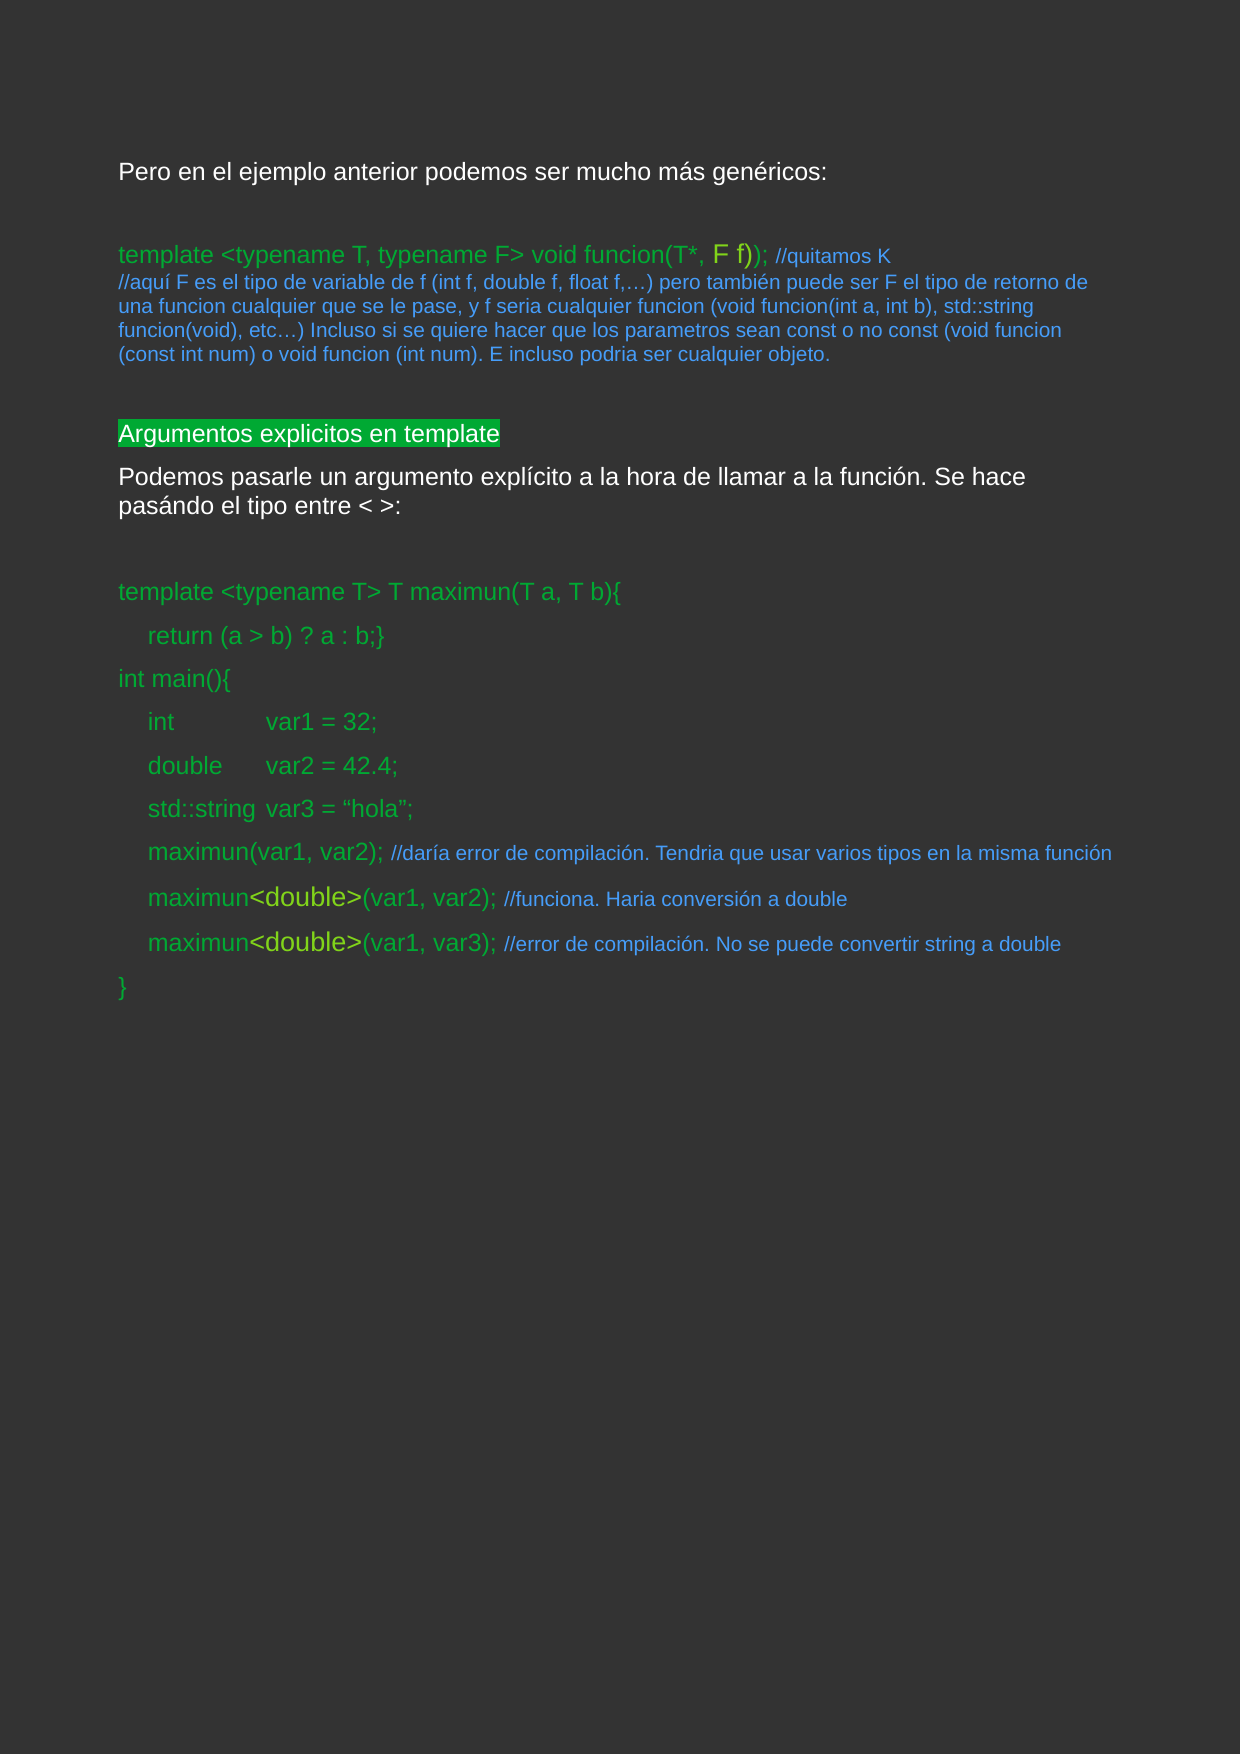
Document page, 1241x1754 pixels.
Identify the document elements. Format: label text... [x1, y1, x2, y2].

text template <typename T> T maximun(T a, T b){ [118, 577, 1122, 606]
text } [118, 972, 1122, 1001]
text return (a > b) ? a : b;} [118, 621, 1122, 649]
text maximun<double>(var1, var2); //funciona. Haria conversión a double [118, 881, 1122, 912]
text Podemos pasarle un argumento explícito a la hora de llamar a la función. Se hace pasándo el tipo entre < >: [118, 462, 1122, 519]
text maximun(var1, var2); //daría error de compilación. Tendria que usar varios tipos en la misma función [118, 837, 1122, 866]
text int var1 = 32; [118, 707, 1122, 736]
text double var2 = 42.4; [118, 751, 1122, 779]
text Argumentos explicitos en template [118, 418, 1122, 447]
text template <typename T, typename F> void funcion(T*, F f)); //quitamos K //aquí F es el tipo de variable de f (int f, double f, float f,…) pero también puede ser F el tipo de retorno de una funcion cualquier que se le pase, y f seria cualquier funcion (void funcion(int a, int b), std::string funcion(void), etc…) Incluso si se quiere hacer que los parametros sean const o no const (void funcion (const int num) o void funcion (int num). E incluso podria ser cualquier objeto. [118, 238, 1122, 365]
text int main(){ [118, 664, 1122, 693]
text maximun<double>(var1, var3); //error de compilación. No se puede convertir string a double [118, 926, 1122, 958]
text Pero en el ejemplo anterior podemos ser mucho más genéricos: [118, 157, 1122, 224]
text std::string var3 = “hola”; [118, 794, 1122, 823]
